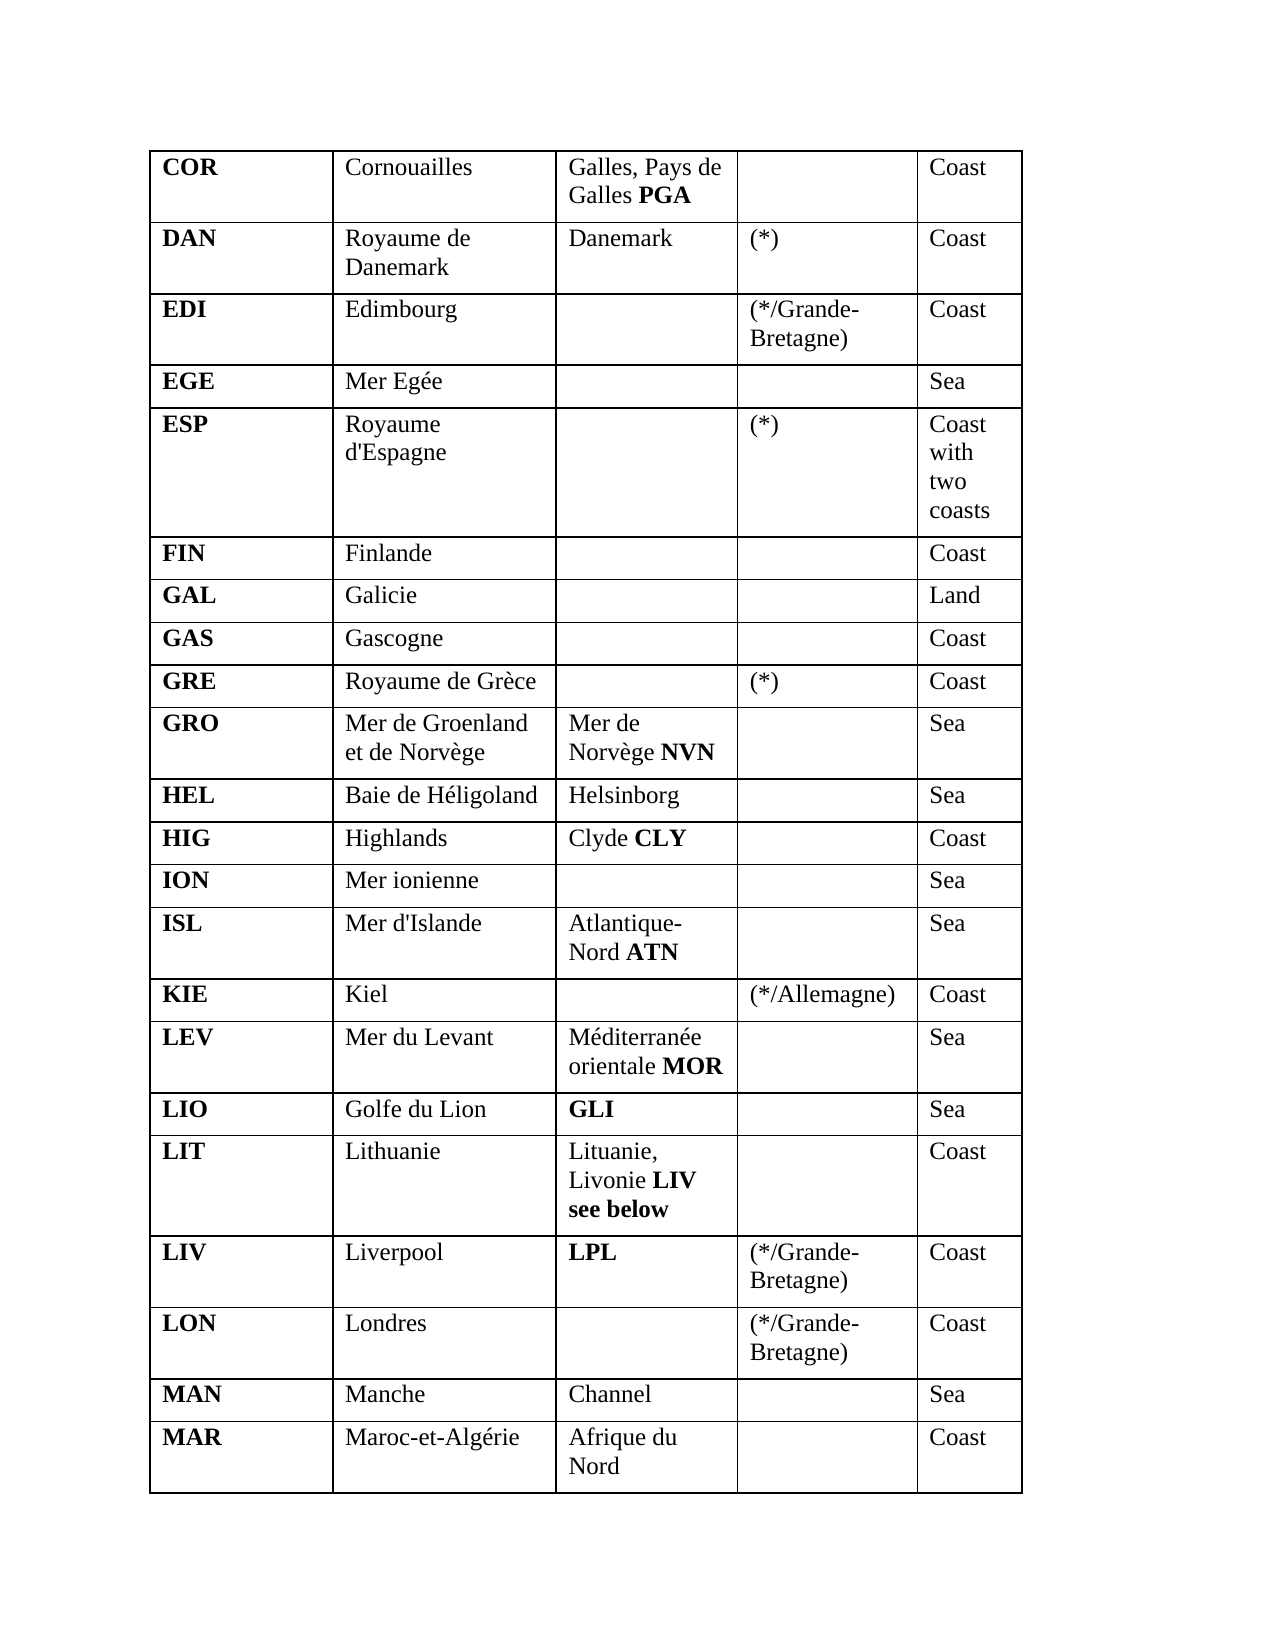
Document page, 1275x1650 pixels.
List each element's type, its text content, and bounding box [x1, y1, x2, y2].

table_cell [557, 295, 737, 364]
table_cell Coast [918, 666, 1021, 707]
table_cell Coast [918, 980, 1021, 1021]
table_cell Sea [918, 1094, 1021, 1135]
table_cell MAR [151, 1422, 332, 1492]
table_cell Mer de Norvège NVN [557, 708, 737, 778]
table_cell GAS [151, 623, 332, 664]
table_cell Coast [918, 223, 1021, 293]
table_cell Coast [918, 623, 1021, 664]
table_cell Coast [918, 823, 1021, 864]
table_cell Sea [918, 708, 1021, 778]
table_cell (*/Grande-Bretagne) [738, 1237, 917, 1306]
table_cell HEL [151, 780, 332, 821]
table_cell [557, 538, 737, 579]
table_cell [738, 580, 917, 621]
table_cell [738, 823, 917, 864]
table_cell Royaume de Danemark [334, 223, 555, 293]
table_cell [738, 1422, 917, 1492]
table_cell Channel [557, 1380, 737, 1421]
table_cell HIG [151, 823, 332, 864]
table_cell Kiel [334, 980, 555, 1021]
table_cell [738, 1380, 917, 1421]
table_cell ESP [151, 409, 332, 536]
table_cell EDI [151, 295, 332, 364]
table_cell COR [151, 152, 332, 221]
table_cell LIO [151, 1094, 332, 1135]
table_cell MAN [151, 1380, 332, 1421]
table_cell [738, 708, 917, 778]
table_cell Manche [334, 1380, 555, 1421]
table_cell Coast [918, 295, 1021, 364]
table_cell GRE [151, 666, 332, 707]
table_cell [557, 580, 737, 621]
table_cell Coast [918, 152, 1021, 221]
table_cell [738, 780, 917, 821]
table_cell [557, 666, 737, 707]
table_cell Highlands [334, 823, 555, 864]
table_cell Danemark [557, 223, 737, 293]
table_cell GAL [151, 580, 332, 621]
table_cell FIN [151, 538, 332, 579]
table_cell [557, 1308, 737, 1378]
table_cell KIE [151, 980, 332, 1021]
table_cell (*) [738, 409, 917, 536]
table_cell [738, 908, 917, 978]
table_cell Londres [334, 1308, 555, 1378]
table_cell [738, 1136, 917, 1235]
table_cell Cornouailles [334, 152, 555, 221]
table_cell Liverpool [334, 1237, 555, 1306]
table_cell [557, 980, 737, 1021]
table_cell Sea [918, 908, 1021, 978]
table_cell Coast [918, 1422, 1021, 1492]
table_cell Lituanie, Livonie LIV see below [557, 1136, 737, 1235]
table_cell Mer d'Islande [334, 908, 555, 978]
table_cell Coast [918, 1237, 1021, 1306]
table_cell Royaume de Grèce [334, 666, 555, 707]
table_cell LPL [557, 1237, 737, 1306]
table_cell LIT [151, 1136, 332, 1235]
table_cell Méditerranée orientale MOR [557, 1022, 737, 1092]
table_cell Coast [918, 1136, 1021, 1235]
table_cell Mer Egée [334, 366, 555, 407]
table_cell Mer du Levant [334, 1022, 555, 1092]
table_cell Land [918, 580, 1021, 621]
table_cell Coast [918, 1308, 1021, 1378]
table_cell [738, 366, 917, 407]
table_cell Helsinborg [557, 780, 737, 821]
table_cell [738, 1022, 917, 1092]
table_cell Galles, Pays de Galles PGA [557, 152, 737, 221]
table_cell (*/Allemagne) [738, 980, 917, 1021]
table_cell Atlantique-Nord ATN [557, 908, 737, 978]
table_cell (*/Grande-Bretagne) [738, 295, 917, 364]
table_cell Edimbourg [334, 295, 555, 364]
table_cell Mer de Groenland et de Norvège [334, 708, 555, 778]
table_cell Coast with two coasts [918, 409, 1021, 536]
table_cell LEV [151, 1022, 332, 1092]
table_cell [738, 623, 917, 664]
table_cell Maroc-et-Algérie [334, 1422, 555, 1492]
table_cell (*) [738, 666, 917, 707]
table_cell Sea [918, 1022, 1021, 1092]
table_cell Galicie [334, 580, 555, 621]
table_cell Coast [918, 538, 1021, 579]
table_cell GRO [151, 708, 332, 778]
table_cell Sea [918, 865, 1021, 906]
table_cell Sea [918, 780, 1021, 821]
table_cell Finlande [334, 538, 555, 579]
table_cell Sea [918, 1380, 1021, 1421]
table_cell [738, 1094, 917, 1135]
table_cell EGE [151, 366, 332, 407]
table_cell ISL [151, 908, 332, 978]
table_cell (*/Grande-Bretagne) [738, 1308, 917, 1378]
table_cell LIV [151, 1237, 332, 1306]
table_cell DAN [151, 223, 332, 293]
table_cell Afrique du Nord [557, 1422, 737, 1492]
table_cell [557, 865, 737, 906]
table_cell Sea [918, 366, 1021, 407]
table_cell Mer ionienne [334, 865, 555, 906]
table_cell Golfe du Lion [334, 1094, 555, 1135]
table_cell GLI [557, 1094, 737, 1135]
table_cell [738, 538, 917, 579]
table_cell Baie de Héligoland [334, 780, 555, 821]
table_cell Royaume d'Espagne [334, 409, 555, 536]
table_cell [557, 623, 737, 664]
table_cell LON [151, 1308, 332, 1378]
table_cell [738, 865, 917, 906]
table_cell (*) [738, 223, 917, 293]
table_cell [557, 366, 737, 407]
table_cell [557, 409, 737, 536]
table_cell ION [151, 865, 332, 906]
table_cell [738, 152, 917, 221]
table_cell Clyde CLY [557, 823, 737, 864]
table_cell Gascogne [334, 623, 555, 664]
table_cell Lithuanie [334, 1136, 555, 1235]
